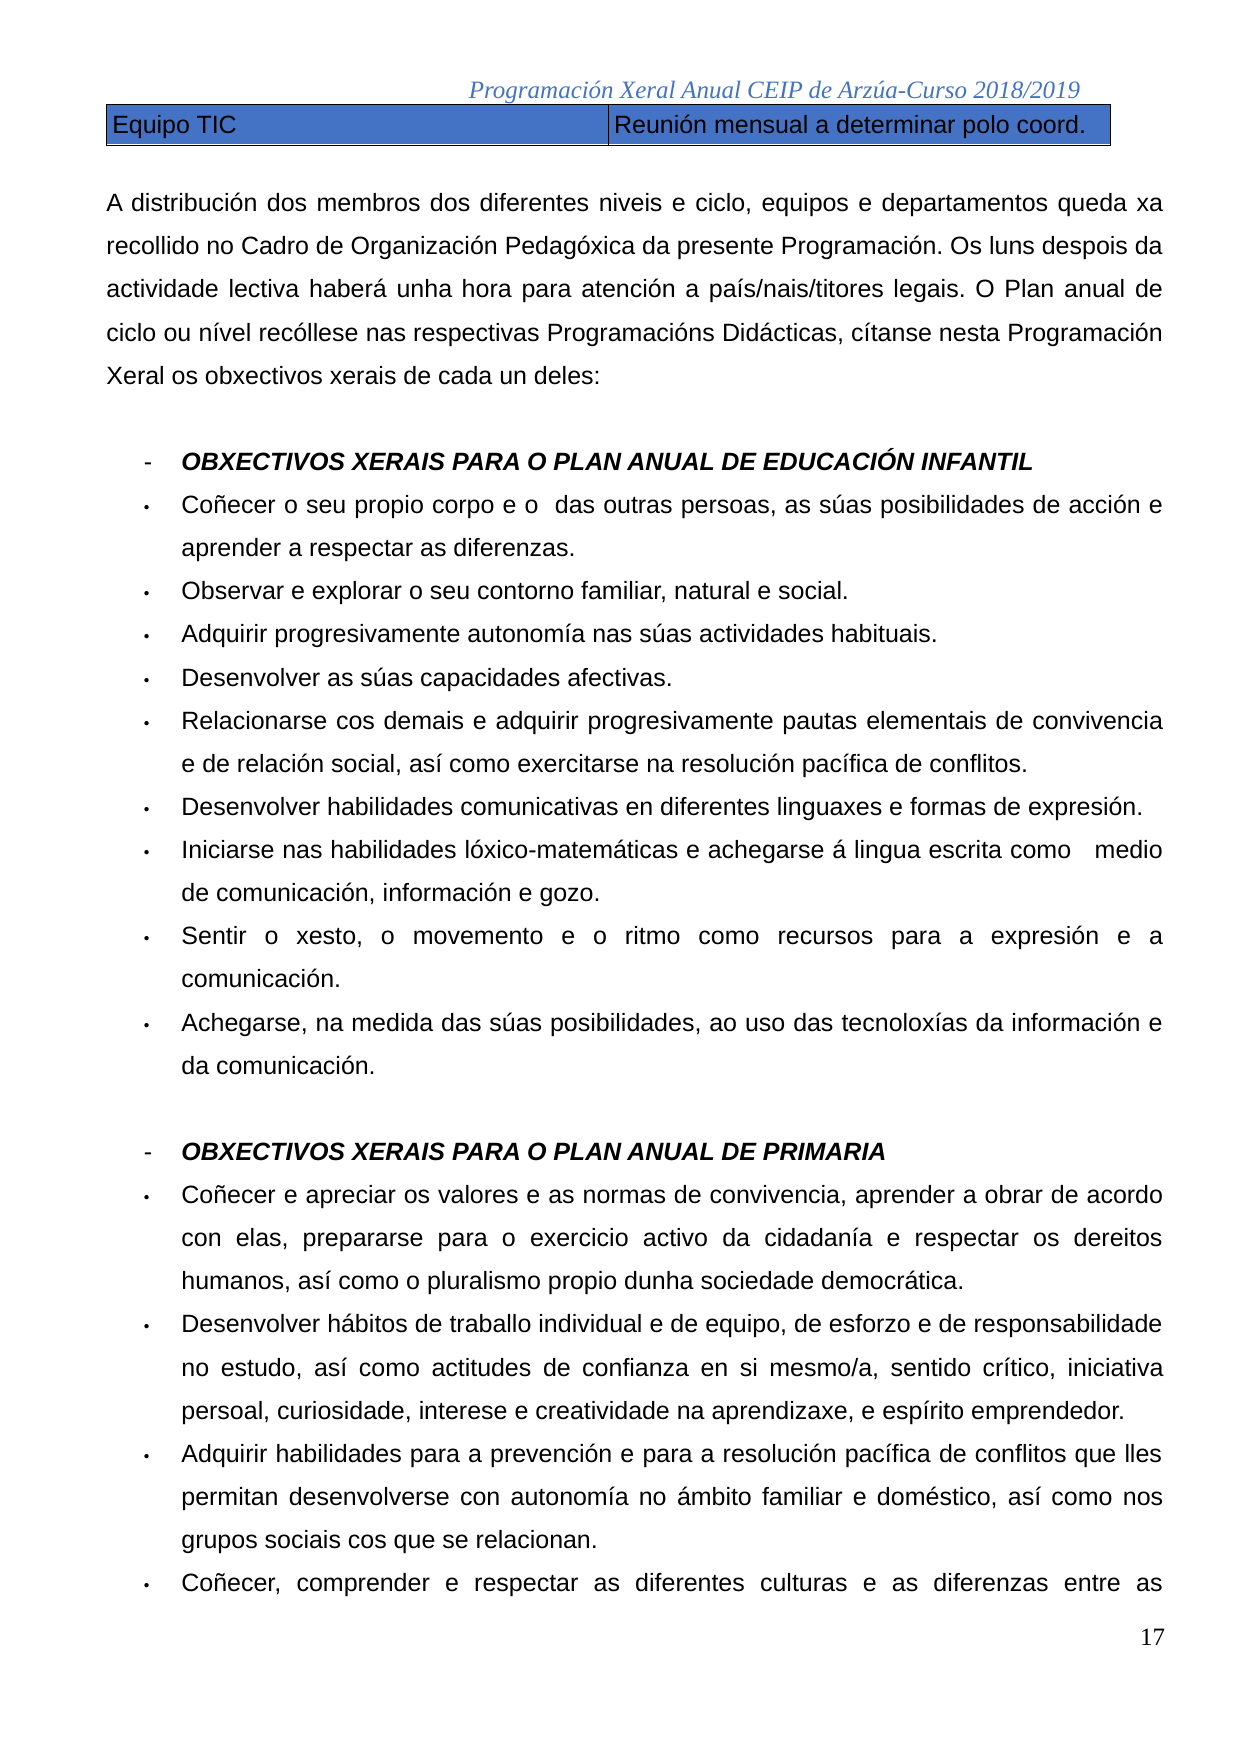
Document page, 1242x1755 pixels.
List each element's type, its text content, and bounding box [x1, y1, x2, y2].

list Coñecer o seu propio corpo e o das outras persoas, as súas posibilidades de acción e aprender a respectar as diferenzas. [144, 490, 1164, 562]
table_cell Equipo TIC [107, 105, 608, 144]
list Relacionarse cos demais e adquirir progresivamente pautas elementais de convivencia e de relación social, así como exercitarse na resolución pacífica de conflitos. [144, 706, 1164, 777]
list Sentir o xesto, o movemento e o ritmo como recursos para a expresión e a comunicación. [144, 921, 1164, 993]
list OBXECTIVOS XERAIS PARA O PLAN ANUAL DE PRIMARIA [144, 1137, 1164, 1166]
list Coñecer, comprender e respectar as diferentes culturas e as diferenzas entre as [144, 1568, 1164, 1597]
list Adquirir progresivamente autonomía nas súas actividades habituais. [144, 619, 1164, 648]
list Coñecer e apreciar os valores e as normas de convivencia, aprender a obrar de acordo con elas, prepararse para o exercicio activo da cidadanía e respectar os dereitos humanos, así como o pluralismo propio dunha sociedade democrática. [144, 1180, 1164, 1295]
list Achegarse, na medida das súas posibilidades, ao uso das tecnoloxías da información e da comunicación. [144, 1007, 1164, 1079]
list Adquirir habilidades para a prevención e para a resolución pacífica de conflitos que lles permitan desenvolverse con autonomía no ámbito familiar e doméstico, así como nos grupos sociais cos que se relacionan. [144, 1439, 1164, 1554]
table_cell Reunión mensual a determinar polo coord. [609, 105, 1110, 144]
text A distribución dos membros dos diferentes niveis e ciclo, equipos e departamentos queda xa recollido no Cadro de Organización Pedagóxica da presente Programación. Os luns despois da actividade lectiva haberá unha hora para atención a país/nais/titores legais. O Plan anual de ciclo ou nível recóllese nas respectivas Programacións Didácticas, cítanse nesta Programación Xeral os obxectivos xerais de cada un deles: [106, 188, 1164, 389]
list OBXECTIVOS XERAIS PARA O PLAN ANUAL DE EDUCACIÓN INFANTIL [144, 447, 1164, 476]
list Desenvolver hábitos de traballo individual e de equipo, de esforzo e de responsabilidade no estudo, así como actitudes de confianza en si mesmo/a, sentido crítico, iniciativa persoal, curiosidade, interese e creatividade na aprendizaxe, e espírito emprendedor. [144, 1309, 1164, 1424]
list Desenvolver as súas capacidades afectivas. [144, 662, 1164, 691]
list Desenvolver habilidades comunicativas en diferentes linguaxes e formas de expresión. [144, 792, 1164, 821]
list Observar e explorar o seu contorno familiar, natural e social. [144, 576, 1164, 605]
list Iniciarse nas habilidades lóxico-matemáticas e achegarse á lingua escrita como medio de comunicación, información e gozo. [144, 835, 1164, 907]
